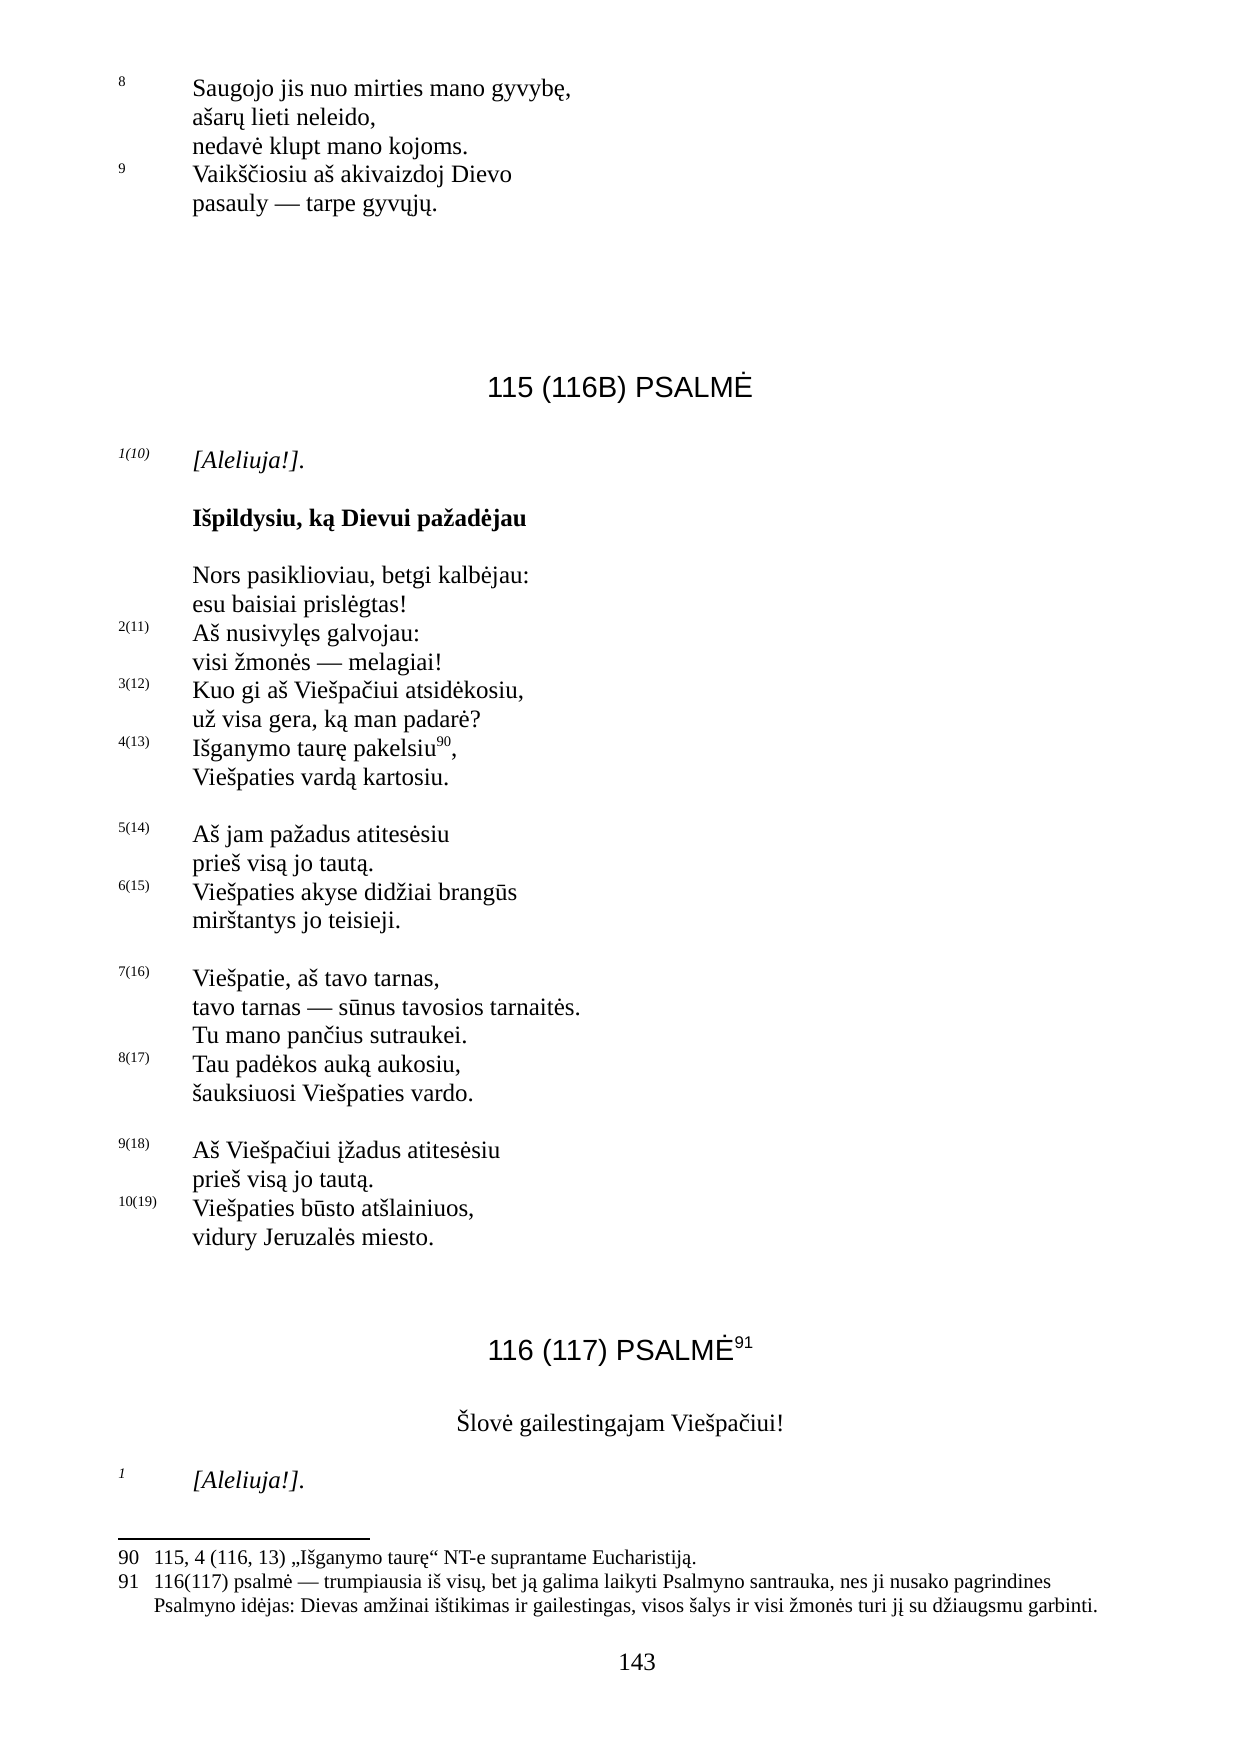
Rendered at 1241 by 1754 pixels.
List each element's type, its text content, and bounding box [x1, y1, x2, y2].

text Tu mano pančius sutraukei. [118, 1020, 1122, 1049]
text vidury Jeruzalės miesto. [118, 1222, 1122, 1250]
text pasauly — tarpe gyvųjų. [118, 188, 1122, 217]
text 10(19) Viešpaties būsto atšlainiuos, [118, 1193, 1122, 1222]
text už visa gera, ką man padarė? [118, 704, 1122, 733]
text Šlovė gailestingajam Viešpačiui! [118, 1408, 1122, 1436]
text visi žmonės — melagiai! [118, 647, 1122, 675]
text 1(10) [Aleliuja!]. [118, 445, 1122, 474]
text mirštantys jo teisieji. [118, 905, 1122, 934]
text 5(14) Aš jam pažadus atitesėsiu [118, 819, 1122, 848]
text 9 Vaikščiosiu aš akivaizdoj Dievo [118, 159, 1122, 188]
text šauksiuosi Viešpaties vardo. [118, 1078, 1122, 1107]
text 9(18) Aš Viešpačiui įžadus atitesėsiu [118, 1135, 1122, 1164]
text 3(12) Kuo gi aš Viešpačiui atsidėkosiu, [118, 675, 1122, 704]
text 8(17) Tau padėkos auką aukosiu, [118, 1049, 1122, 1078]
text 8 Saugojo jis nuo mirties mano gyvybę, [118, 73, 1122, 102]
text 6(15) Viešpaties akyse didžiai brangūs [118, 877, 1122, 905]
text 116(117) psalmė — trumpiausia iš visų, bet ją galima laikyti Psalmyno santrauka, nes ji nusako pagrindines Psalmyno idėjas: Dievas amžinai ištikimas ir gailestingas, visos šalys ir visi žmonės turi jį su džiaugsmu garbinti. [118, 1569, 1122, 1617]
text nedavė klupt mano kojoms. [118, 131, 1122, 159]
text 115, 4 (116, 13) „Išganymo taurę“ NT-e suprantame Eucharistiją. [118, 1545, 1122, 1569]
text prieš visą jo tautą. [118, 848, 1122, 877]
text ašarų lieti neleido, [118, 102, 1122, 131]
subtitle 116 (117) PSALMĖ [118, 1333, 1122, 1366]
text tavo tarnas — sūnus tavosios tarnaitės. [118, 992, 1122, 1020]
text Išpildysiu, ką Dievui pažadėjau [118, 503, 1122, 532]
text 4(13) Išganymo taurę pakelsiu, [118, 733, 1122, 762]
text 2(11) Aš nusivylęs galvojau: [118, 618, 1122, 647]
text prieš visą jo tautą. [118, 1164, 1122, 1193]
text 7(16) Viešpatie, aš tavo tarnas, [118, 963, 1122, 992]
text 1 [Aleliuja!]. [118, 1465, 1122, 1494]
text Nors pasiklioviau, betgi kalbėjau: [118, 560, 1122, 589]
subtitle 115 (116B) PSALMĖ [118, 371, 1122, 404]
text Viešpaties vardą kartosiu. [118, 762, 1122, 790]
text esu baisiai prislėgtas! [118, 589, 1122, 618]
